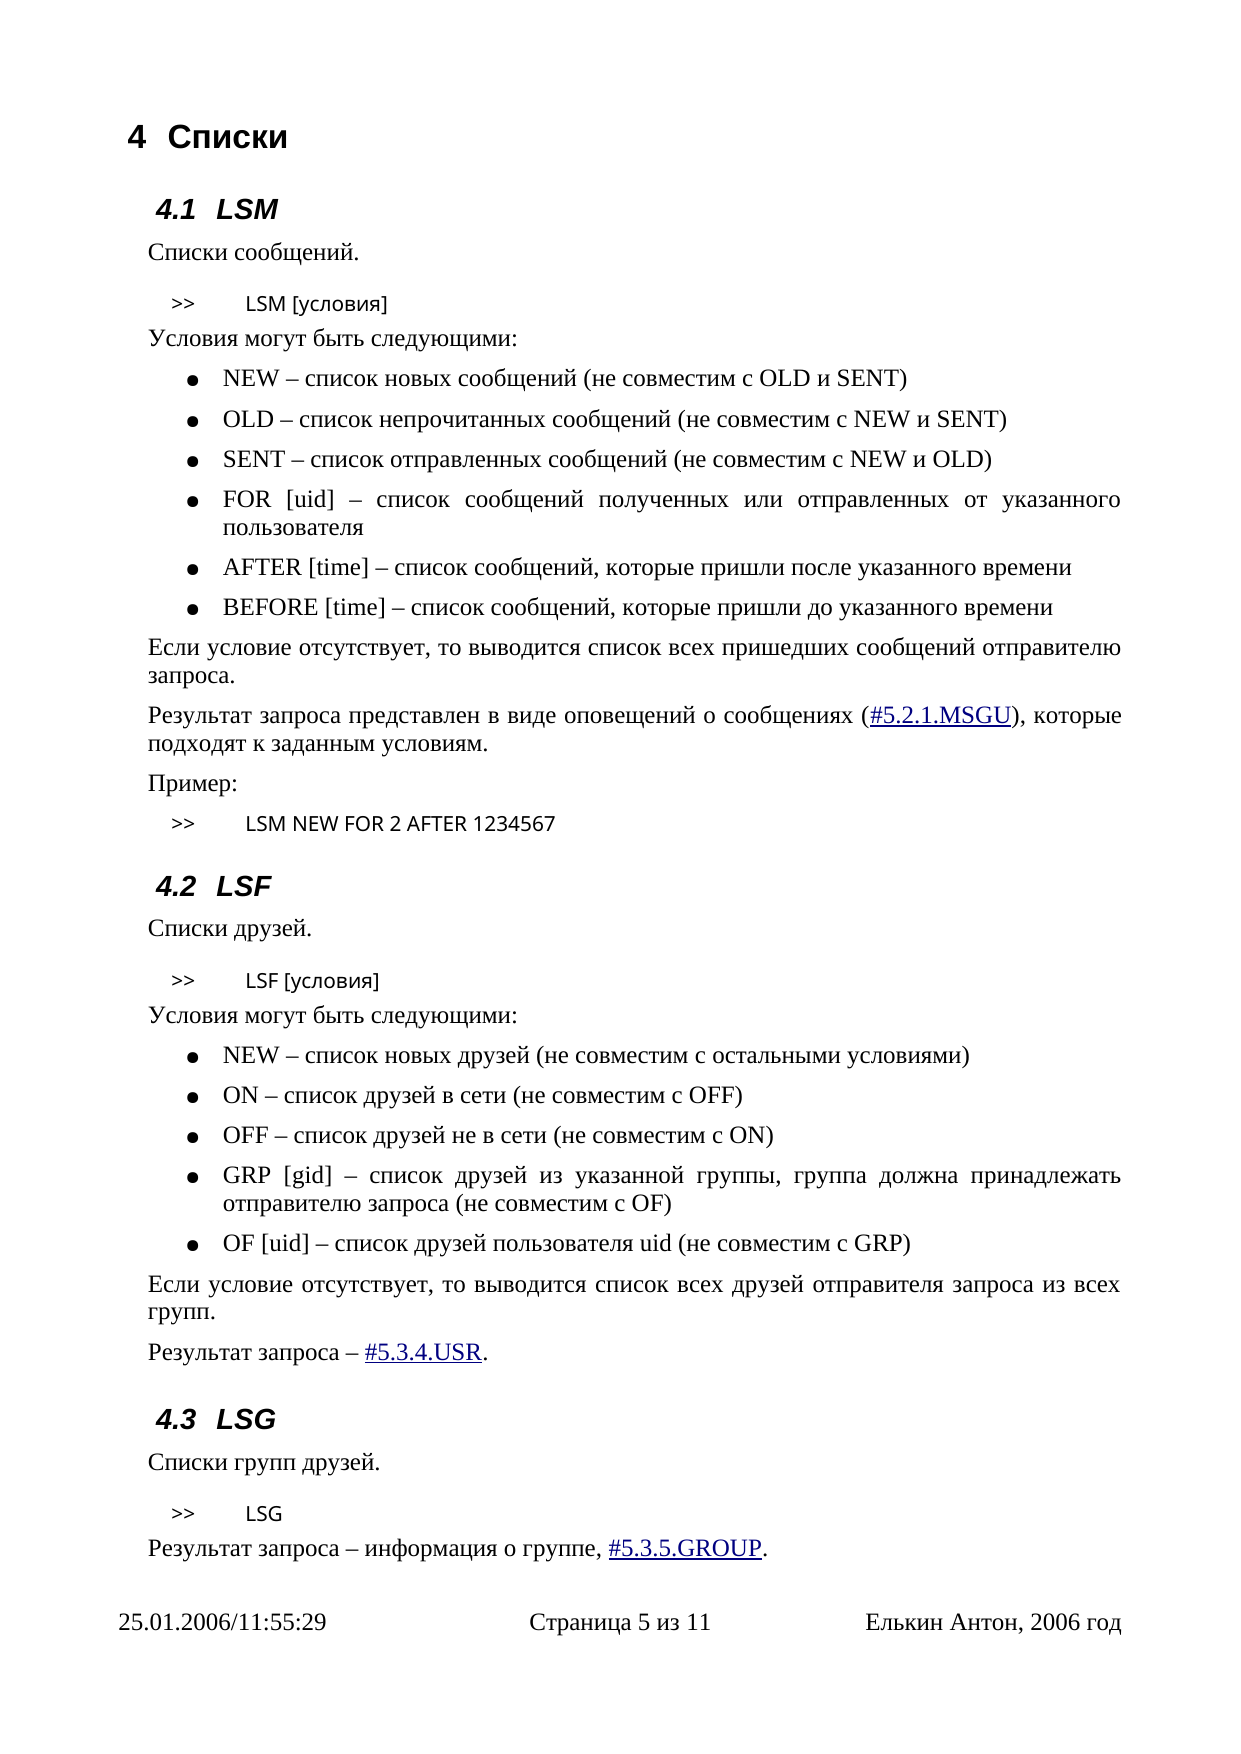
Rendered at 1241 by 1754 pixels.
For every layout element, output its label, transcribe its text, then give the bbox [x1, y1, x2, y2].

list NEW – список новых друзей (не совместим с остальными условиями) [185, 1041, 1122, 1069]
list OFF – список друзей не в сети (не совместим с ON) [185, 1121, 1122, 1149]
list NEW – список новых сообщений (не совместим с OLD и SENT) [185, 364, 1122, 392]
list OF [uid] – список друзей пользователя uid (не совместим с GRP) [185, 1229, 1122, 1257]
subtitle LSM [148, 193, 1122, 226]
text >> LSG [171, 1499, 1122, 1528]
text Результат запроса – #5.3.4.USR. [148, 1338, 1122, 1365]
subtitle LSF [148, 869, 1122, 902]
text Списки сообщений. [148, 238, 1122, 266]
text Если условие отсутствует, то выводится список всех пришедших сообщений отправителю запроса. [148, 633, 1122, 689]
list AFTER [time] – список сообщений, которые пришли после указанного времени [185, 553, 1122, 581]
text >> LSM NEW FOR 2 AFTER 1234567 [171, 809, 1122, 838]
list FOR [uid] – список сообщений полученных или отправленных от указанного пользователя [185, 485, 1122, 541]
list GRP [gid] – список друзей из указанной группы, группа должна принадлежать отправителю запроса (не совместим с OF) [185, 1162, 1122, 1217]
list BEFORE [time] – список сообщений, которые пришли до указанного времени [185, 593, 1122, 621]
subtitle LSG [148, 1403, 1122, 1436]
text Результат запроса – информация о группе, #5.3.5.GROUP. [148, 1534, 1122, 1562]
text Условия могут быть следующими: [148, 1001, 1122, 1028]
text Если условие отсутствует, то выводится список всех друзей отправителя запроса из всех групп. [148, 1270, 1122, 1325]
text Пример: [148, 769, 1122, 797]
list SENT – список отправленных сообщений (не совместим с NEW и OLD) [185, 445, 1122, 473]
text Условия могут быть следующими: [148, 324, 1122, 352]
list ON – список друзей в сети (не совместим с OFF) [185, 1081, 1122, 1109]
text Списки групп друзей. [148, 1448, 1122, 1476]
list OLD – список непрочитанных сообщений (не совместим с NEW и SENT) [185, 405, 1122, 432]
text >> LSF [условия] [171, 966, 1122, 994]
subtitle Списки [118, 118, 1122, 156]
text >> LSM [условия] [171, 289, 1122, 318]
text Результат запроса представлен в виде оповещений о сообщениях (#5.2.1.MSGU), которые подходят к заданным условиям. [148, 701, 1122, 757]
text Списки друзей. [148, 914, 1122, 942]
